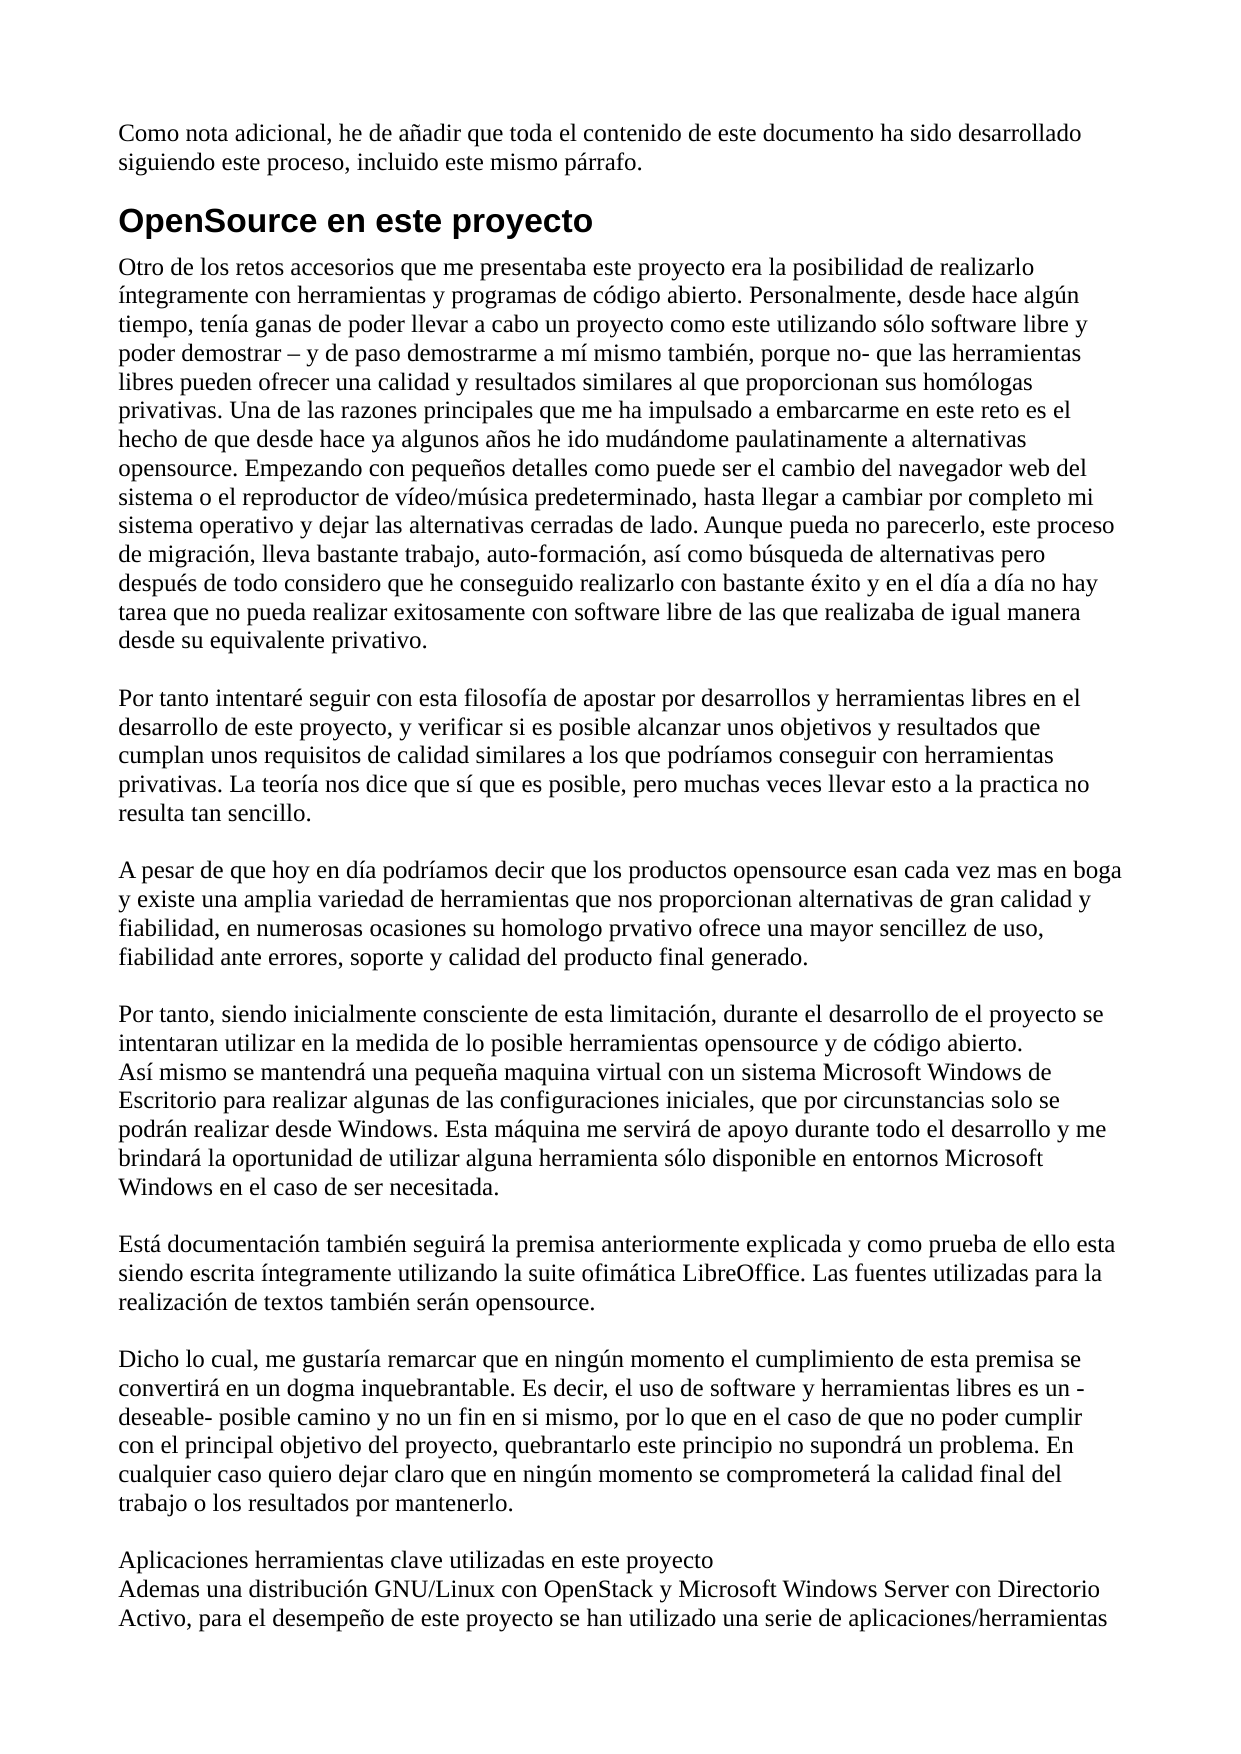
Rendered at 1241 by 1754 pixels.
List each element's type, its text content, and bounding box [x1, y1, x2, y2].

text Así mismo se mantendrá una pequeña maquina virtual con un sistema Microsoft Windows de Escritorio para realizar algunas de las configuraciones iniciales, que por circunstancias solo se podrán realizar desde Windows. Esta máquina me servirá de apoyo durante todo el desarrollo y me brindará la oportunidad de utilizar alguna herramienta sólo disponible en entornos Microsoft Windows en el caso de ser necesitada. [118, 1057, 1122, 1201]
text Está documentación también seguirá la premisa anteriormente explicada y como prueba de ello esta siendo escrita íntegramente utilizando la suite ofimática LibreOffice. Las fuentes utilizadas para la realización de textos también serán opensource. [118, 1229, 1122, 1316]
text Ademas una distribución GNU/Linux con OpenStack y Microsoft Windows Server con Directorio Activo, para el desempeño de este proyecto se han utilizado una serie de aplicaciones/herramientas [118, 1574, 1122, 1632]
text Como nota adicional, he de añadir que toda el contenido de este documento ha sido desarrollado siguiendo este proceso, incluido este mismo párrafo. [118, 118, 1122, 176]
text A pesar de que hoy en día podríamos decir que los productos opensource esan cada vez mas en boga y existe una amplia variedad de herramientas que nos proporcionan alternativas de gran calidad y fiabilidad, en numerosas ocasiones su homologo prvativo ofrece una mayor sencillez de uso, fiabilidad ante errores, soporte y calidad del producto final generado. [118, 856, 1122, 971]
subtitle OpenSource en este proyecto [118, 201, 1122, 239]
text Otro de los retos accesorios que me presentaba este proyecto era la posibilidad de realizarlo íntegramente con herramientas y programas de código abierto. Personalmente, desde hace algún tiempo, tenía ganas de poder llevar a cabo un proyecto como este utilizando sólo software libre y poder demostrar – y de paso demostrarme a mí mismo también, porque no- que las herramientas libres pueden ofrecer una calidad y resultados similares al que proporcionan sus homólogas privativas. Una de las razones principales que me ha impulsado a embarcarme en este reto es el hecho de que desde hace ya algunos años he ido mudándome paulatinamente a alternativas opensource. Empezando con pequeños detalles como puede ser el cambio del navegador web del sistema o el reproductor de vídeo/música predeterminado, hasta llegar a cambiar por completo mi sistema operativo y dejar las alternativas cerradas de lado. Aunque pueda no parecerlo, este proceso de migración, lleva bastante trabajo, auto-formación, así como búsqueda de alternativas pero después de todo considero que he conseguido realizarlo con bastante éxito y en el día a día no hay tarea que no pueda realizar exitosamente con software libre de las que realizaba de igual manera desde su equivalente privativo. [118, 252, 1122, 654]
text Dicho lo cual, me gustaría remarcar que en ningún momento el cumplimiento de esta premisa se convertirá en un dogma inquebrantable. Es decir, el uso de software y herramientas libres es un -deseable- posible camino y no un fin en si mismo, por lo que en el caso de que no poder cumplir con el principal objetivo del proyecto, quebrantarlo este principio no supondrá un problema. En cualquier caso quiero dejar claro que en ningún momento se comprometerá la calidad final del trabajo o los resultados por mantenerlo. [118, 1344, 1122, 1517]
text Aplicaciones herramientas clave utilizadas en este proyecto [118, 1546, 1122, 1574]
text Por tanto, siendo inicialmente consciente de esta limitación, durante el desarrollo de el proyecto se intentaran utilizar en la medida de lo posible herramientas opensource y de código abierto. [118, 999, 1122, 1057]
text Por tanto intentaré seguir con esta filosofía de apostar por desarrollos y herramientas libres en el desarrollo de este proyecto, y verificar si es posible alcanzar unos objetivos y resultados que cumplan unos requisitos de calidad similares a los que podríamos conseguir con herramientas privativas. La teoría nos dice que sí que es posible, pero muchas veces llevar esto a la practica no resulta tan sencillo. [118, 683, 1122, 827]
